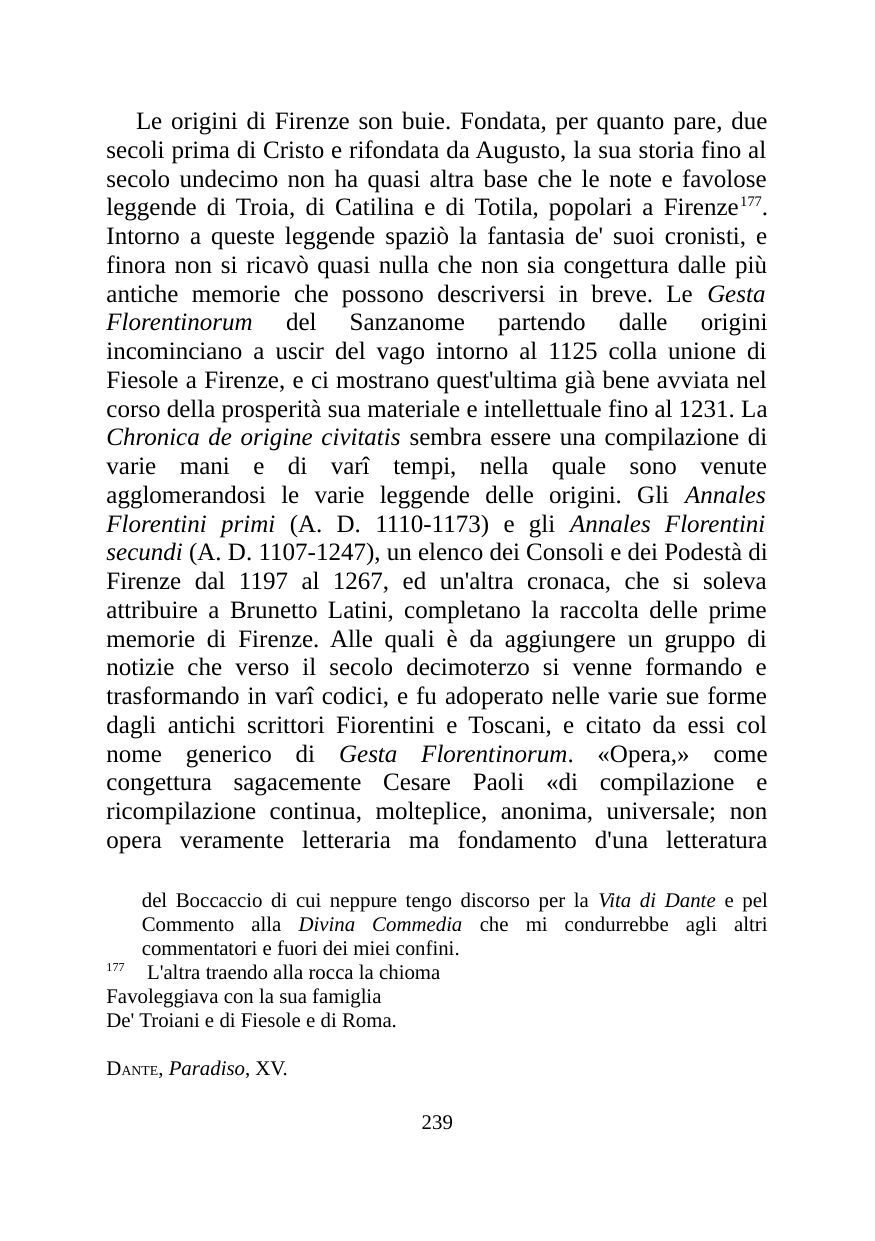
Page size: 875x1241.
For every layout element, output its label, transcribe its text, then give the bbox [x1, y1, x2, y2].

text Dante, Paradiso, XV. [106, 1056, 768, 1080]
text Favoleggiava con la sua famiglia [106, 984, 768, 1008]
text del Boccaccio di cui neppure tengo discorso per la Vita di Dante e pel Commento alla Divina Commedia che mi condurrebbe agli altri commentatori e fuori dei miei confini. [106, 888, 768, 960]
text L'altra traendo alla rocca la chioma [106, 960, 768, 984]
text De' Troiani e di Fiesole e di Roma. [106, 1008, 768, 1032]
text Le origini di Firenze son buie. Fondata, per quanto pare, due secoli prima di Cristo e rifondata da Augusto, la sua storia fino al secolo undecimo non ha quasi altra base che le note e favolose leggende di Troia, di Catilina e di Totila, popolari a Firenze. Intorno a queste leggende spaziò la fantasia de' suoi cronisti, e finora non si ricavò quasi nulla che non sia congettura dalle più antiche memorie che possono descriversi in breve. Le Gesta Florentinorum del Sanzanome partendo dalle origini incominciano a uscir del vago intorno al 1125 colla unione di Fiesole a Firenze, e ci mostrano quest'ultima già bene avviata nel corso della prosperità sua materiale e intellettuale fino al 1231. La Chronica de origine civitatis sembra essere una compilazione di varie mani e di varî tempi, nella quale sono venute agglomerandosi le varie leggende delle origini. Gli Annales Florentini primi (A. D. 1110-1173) e gli Annales Florentini secundi (A. D. 1107-1247), un elenco dei Consoli e dei Podestà di Firenze dal 1197 al 1267, ed un'altra cronaca, che si soleva attribuire a Brunetto Latini, completano la raccolta delle prime memorie di Firenze. Alle quali è da aggiungere un gruppo di notizie che verso il secolo decimoterzo si venne formando e trasformando in varî codici, e fu adoperato nelle varie sue forme dagli antichi scrittori Fiorentini e Toscani, e citato da essi col nome generico di Gesta Florentinorum. «Opera,» come congettura sagacemente Cesare Paoli «di compilazione e ricompilazione continua, molteplice, anonima, universale; non opera veramente letteraria ma fondamento d'una letteratura [106, 106, 768, 854]
